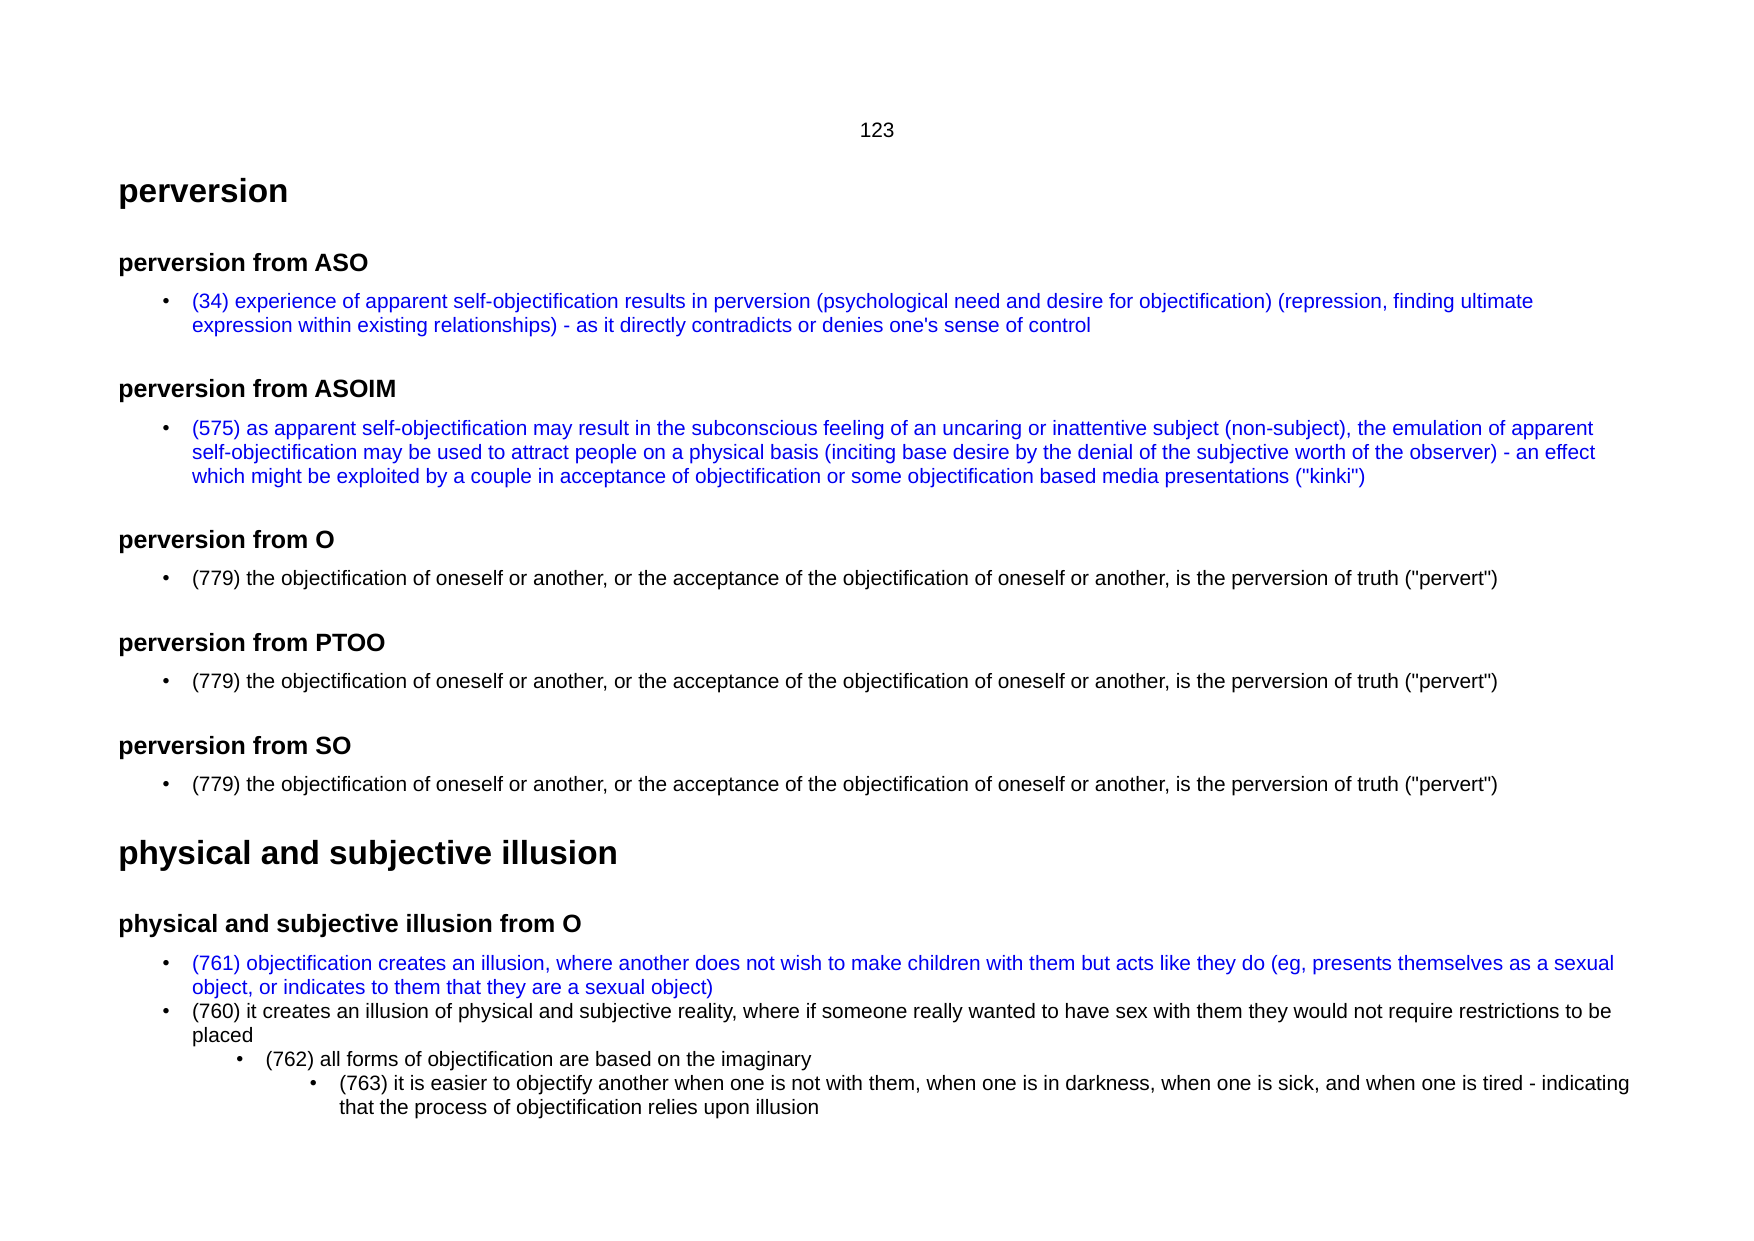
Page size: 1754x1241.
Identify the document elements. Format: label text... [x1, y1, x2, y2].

subtitle perversion from O [118, 525, 1636, 554]
list (779) the objectification of oneself or another, or the acceptance of the objectification of oneself or another, is the perversion of truth ("pervert") [162, 669, 1636, 693]
list (779) the objectification of oneself or another, or the acceptance of the objectification of oneself or another, is the perversion of truth ("pervert") [162, 772, 1636, 796]
subtitle physical and subjective illusion from O [118, 909, 1636, 938]
list (34) experience of apparent self-objectification results in perversion (psychological need and desire for objectification) (repression, finding ultimate expression within existing relationships) - as it directly contradicts or denies one's sense of control [162, 289, 1636, 337]
subtitle perversion from ASOIM [118, 374, 1636, 403]
subtitle perversion from ASO [118, 247, 1636, 276]
subtitle perversion from SO [118, 731, 1636, 759]
list (762) all forms of objectification are based on the imaginary [236, 1047, 1636, 1071]
list (761) objectification creates an illusion, where another does not wish to make children with them but acts like they do (eg, presents themselves as a sexual object, or indicates to them that they are a sexual object) [162, 951, 1636, 999]
subtitle physical and subjective illusion [118, 833, 1636, 872]
list (763) it is easier to objectify another when one is not with them, when one is in darkness, when one is sick, and when one is tired - indicating that the process of objectification relies upon illusion [309, 1071, 1636, 1119]
subtitle perversion [118, 172, 1636, 210]
list (575) as apparent self-objectification may result in the subconscious feeling of an uncaring or inattentive subject (non-subject), the emulation of apparent self-objectification may be used to attract people on a physical basis (inciting base desire by the denial of the subjective worth of the observer) - an effect which might be exploited by a couple in acceptance of objectification or some objectification based media presentations ("kinki") [162, 416, 1636, 487]
subtitle perversion from PTOO [118, 628, 1636, 657]
list (760) it creates an illusion of physical and subjective reality, where if someone really wanted to have sex with them they would not require restrictions to be placed [162, 999, 1636, 1047]
list (779) the objectification of oneself or another, or the acceptance of the objectification of oneself or another, is the perversion of truth ("pervert") [162, 566, 1636, 590]
